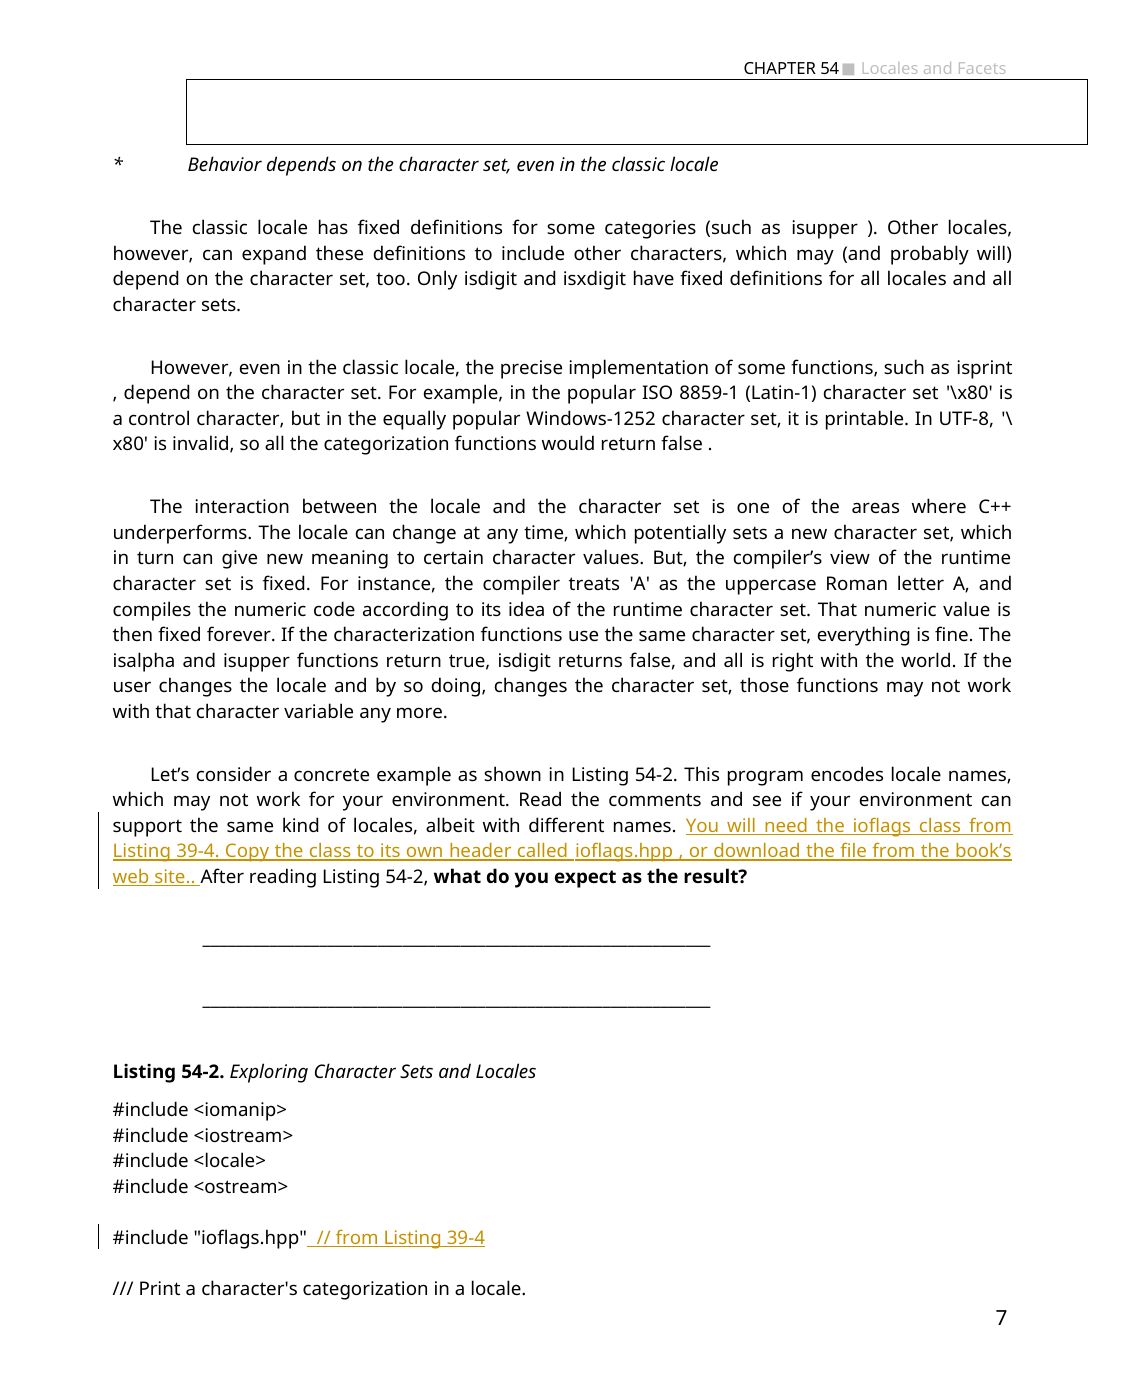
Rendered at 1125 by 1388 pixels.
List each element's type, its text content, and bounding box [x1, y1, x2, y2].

text /// Print a character's categorization in a locale. [112, 1275, 1012, 1301]
text Let’s consider a concrete example as shown in Listing 54-2. This program encodes locale names, which may not work for your environment. Read the comments and see if your environment can support the same kind of locales, albeit with different names. You will need the ioflags class from Listing 39-4. Copy the class to its own header called ioflags.hpp , or download the file from the book’s web site.. After reading Listing 54-2, what do you expect as the result? [112, 761, 1012, 888]
text #include <locale> [112, 1147, 1012, 1173]
text #include <iostream> [112, 1122, 1012, 1147]
table_cell [480, 80, 1087, 144]
table_cell [187, 80, 297, 144]
text The interaction between the locale and the character set is one of the areas where C++ underperforms. The locale can change at any time, which potentially sets a new character set, which in turn can give new meaning to certain character values. But, the compiler’s view of the runtime character set is fixed. For instance, the compiler treats 'A' as the uppercase Roman letter A, and compiles the numeric code according to its idea of the runtime character set. That numeric value is then fixed forever. If the characterization functions use the same character set, everything is fine. The isalpha and isupper functions return true, isdigit returns false, and all is right with the world. If the user changes the locale and by so doing, changes the character set, those functions may not work with that character variable any more. [112, 494, 1012, 723]
text #include <ostream> [112, 1173, 1012, 1198]
text #include "ioflags.hpp" // from Listing 39-4 [112, 1224, 1012, 1249]
text The classic locale has fixed definitions for some categories (such as isupper ). Other locales, however, can expand these definitions to include other characters, which may (and probably will) depend on the character set, too. Only isdigit and isxdigit have fixed definitions for all locales and all character sets. [112, 214, 1012, 317]
text However, even in the classic locale, the precise implementation of some functions, such as isprint , depend on the character set. For example, in the popular ISO 8859-1 (Latin-1) character set '\x80' is a control character, but in the equally popular Windows-1252 character set, it is printable. In UTF-8, '\x80' is invalid, so all the categorization functions would return false . [112, 354, 1012, 456]
table_cell [298, 80, 480, 144]
list _____________________________________________________________ [202, 985, 1012, 1010]
text #include <iomanip> [112, 1096, 1012, 1122]
list _____________________________________________________________ [202, 924, 1012, 949]
text * Behavior depends on the character set, even in the classic locale [112, 152, 1012, 177]
text Listing 54-2. Exploring Character Sets and Locales [112, 1058, 1012, 1084]
